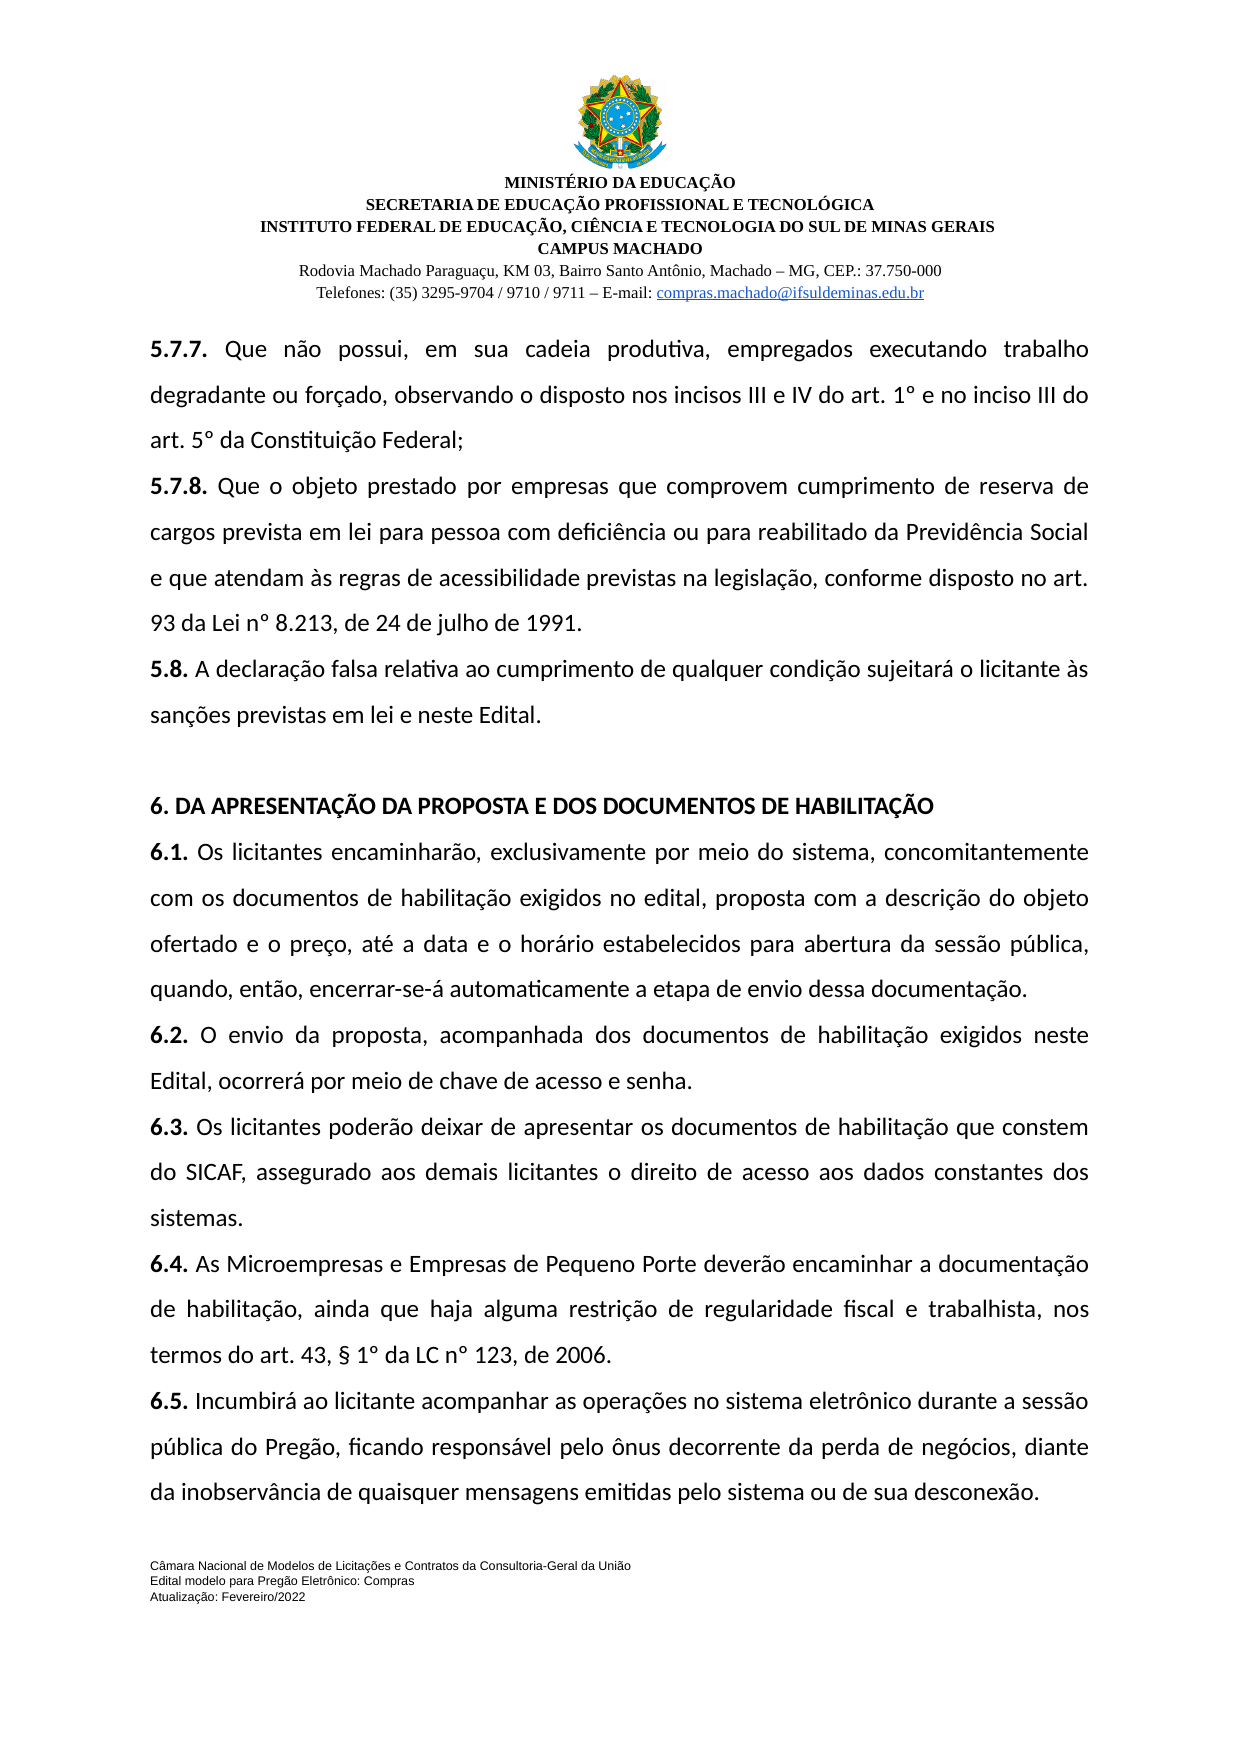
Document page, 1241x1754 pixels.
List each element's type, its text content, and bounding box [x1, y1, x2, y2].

text 5.8. A declaração falsa relativa ao cumprimento de qualquer condição sujeitará o licitante às sanções previstas em lei e neste Edital. [150, 653, 1090, 729]
text 6.2. O envio da proposta, acompanhada dos documentos de habilitação exigidos neste Edital, ocorrerá por meio de chave de acesso e senha. [150, 1019, 1090, 1095]
picture [639, 150, 650, 156]
picture [613, 164, 628, 169]
text 6.1. Os licitantes encaminharão, exclusivamente por meio do sistema, concomitantemente com os documentos de habilitação exigidos no edital, proposta com a descrição do objeto ofertado e o preço, até a data e o horário estabelecidos para abertura da sessão pública, quando, então, encerrar-se-á automaticamente a etapa de envio dessa documentação. [150, 836, 1090, 1004]
text 6.4. As Microempresas e Empresas de Pequeno Porte deverão encaminhar a documentação de habilitação, ainda que haja alguma restrição de regularidade fiscal e trabalhista, nos termos do art. 43, § 1º da LC nº 123, de 2006. [150, 1248, 1090, 1370]
picture [573, 75, 667, 169]
text 5.7.7. Que não possui, em sua cadeia produtiva, empregados executando trabalho degradante ou forçado, observando o disposto nos incisos III e IV do art. 1º e no inciso III do art. 5º da Constituição Federal; [150, 333, 1090, 455]
text 6. DA APRESENTAÇÃO DA PROPOSTA E DOS DOCUMENTOS DE HABILITAÇÃO [150, 791, 1090, 821]
text 6.5. Incumbirá ao licitante acompanhar as operações no sistema eletrônico durante a sessão pública do Pregão, ficando responsável pelo ônus decorrente da perda de negócios, diante da inobservância de quaisquer mensagens emitidas pelo sistema ou de sua desconexão. [150, 1385, 1090, 1507]
text 6.3. Os licitantes poderão deixar de apresentar os documentos de habilitação que constem do SICAF, assegurado aos demais licitantes o direito de acesso aos dados constantes dos sistemas. [150, 1111, 1090, 1233]
text 5.7.8. Que o objeto prestado por empresas que comprovem cumprimento de reserva de cargos prevista em lei para pessoa com deficiência ou para reabilitado da Previdência Social e que atendam às regras de acessibilidade previstas na legislação, conforme disposto no art. 93 da Lei nº 8.213, de 24 de julho de 1991. [150, 470, 1090, 638]
